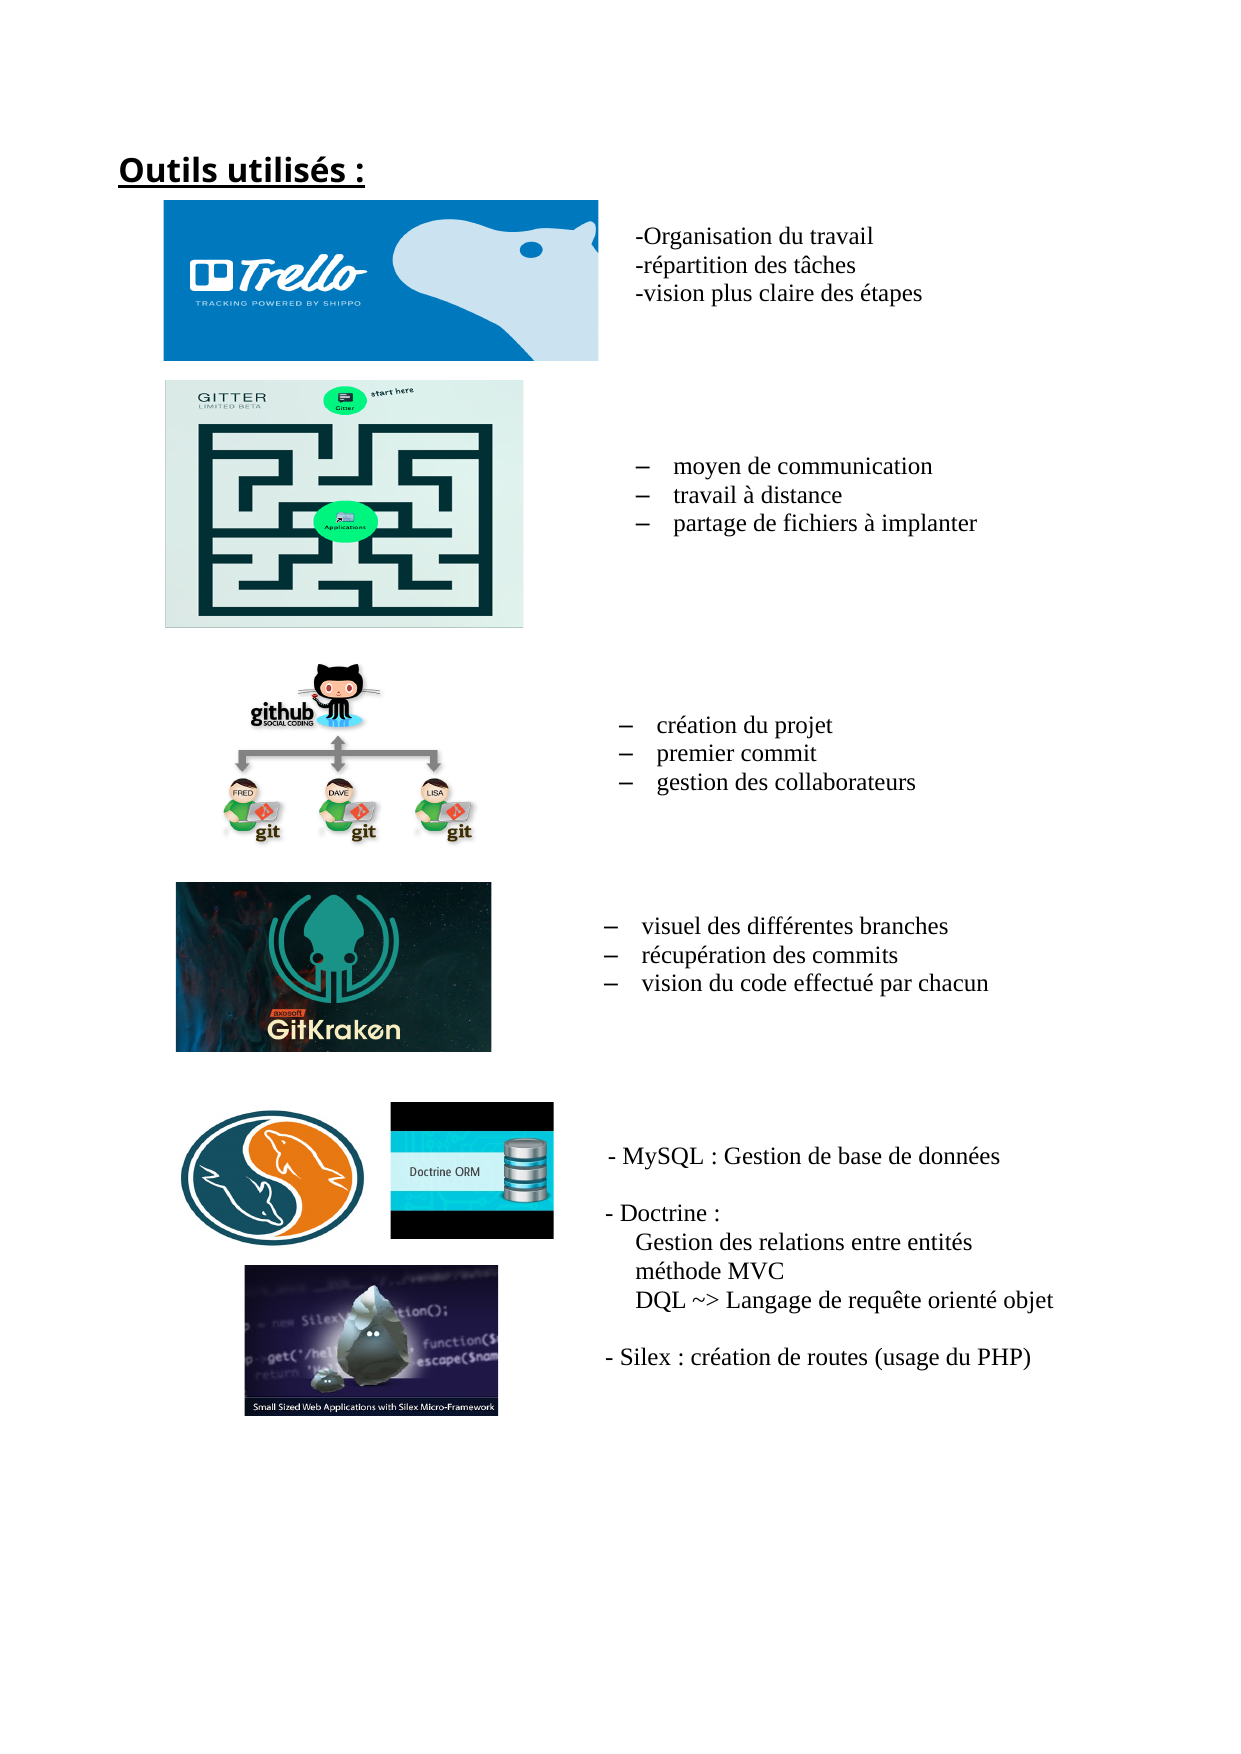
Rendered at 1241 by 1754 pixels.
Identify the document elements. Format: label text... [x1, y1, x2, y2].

list création du projet [507, 710, 1122, 738]
list premier commit [507, 738, 1122, 767]
picture [169, 652, 507, 854]
list récupération des commits [492, 940, 1122, 968]
text [118, 250, 163, 278]
list vision du code effectué par chacun [492, 968, 1122, 997]
list visuel des différentes branches [492, 911, 1122, 940]
text -vision plus claire des étapes [599, 278, 1122, 307]
picture [163, 200, 599, 361]
text DQL ~> Langage de requête orienté objet [499, 1285, 1122, 1313]
text - Silex : création de routes (usage du PHP) [499, 1342, 1122, 1371]
text Gestion des relations entre entités [118, 1227, 1122, 1256]
text [118, 278, 163, 307]
picture [177, 1104, 371, 1249]
text - Doctrine : [554, 1198, 1122, 1227]
text [118, 1198, 177, 1227]
text -répartition des tâches [599, 250, 1122, 278]
text -Organisation du travail [599, 221, 1122, 250]
text [118, 1342, 244, 1371]
list gestion des collaborateurs [507, 767, 1122, 796]
text [118, 221, 163, 250]
list partage de fichiers à implanter [524, 508, 1122, 537]
list - MySQL : Gestion de base de données [554, 1141, 1122, 1170]
text [371, 1198, 390, 1227]
picture [165, 380, 524, 628]
text Outils utilisés : [118, 147, 1122, 192]
list travail à distance [524, 480, 1122, 508]
text [118, 1285, 244, 1313]
picture [184, 1029, 194, 1033]
text méthode MVC [118, 1256, 1122, 1285]
picture [244, 1265, 499, 1416]
list moyen de communication [524, 451, 1122, 480]
picture [175, 882, 492, 1052]
picture [390, 1102, 554, 1239]
